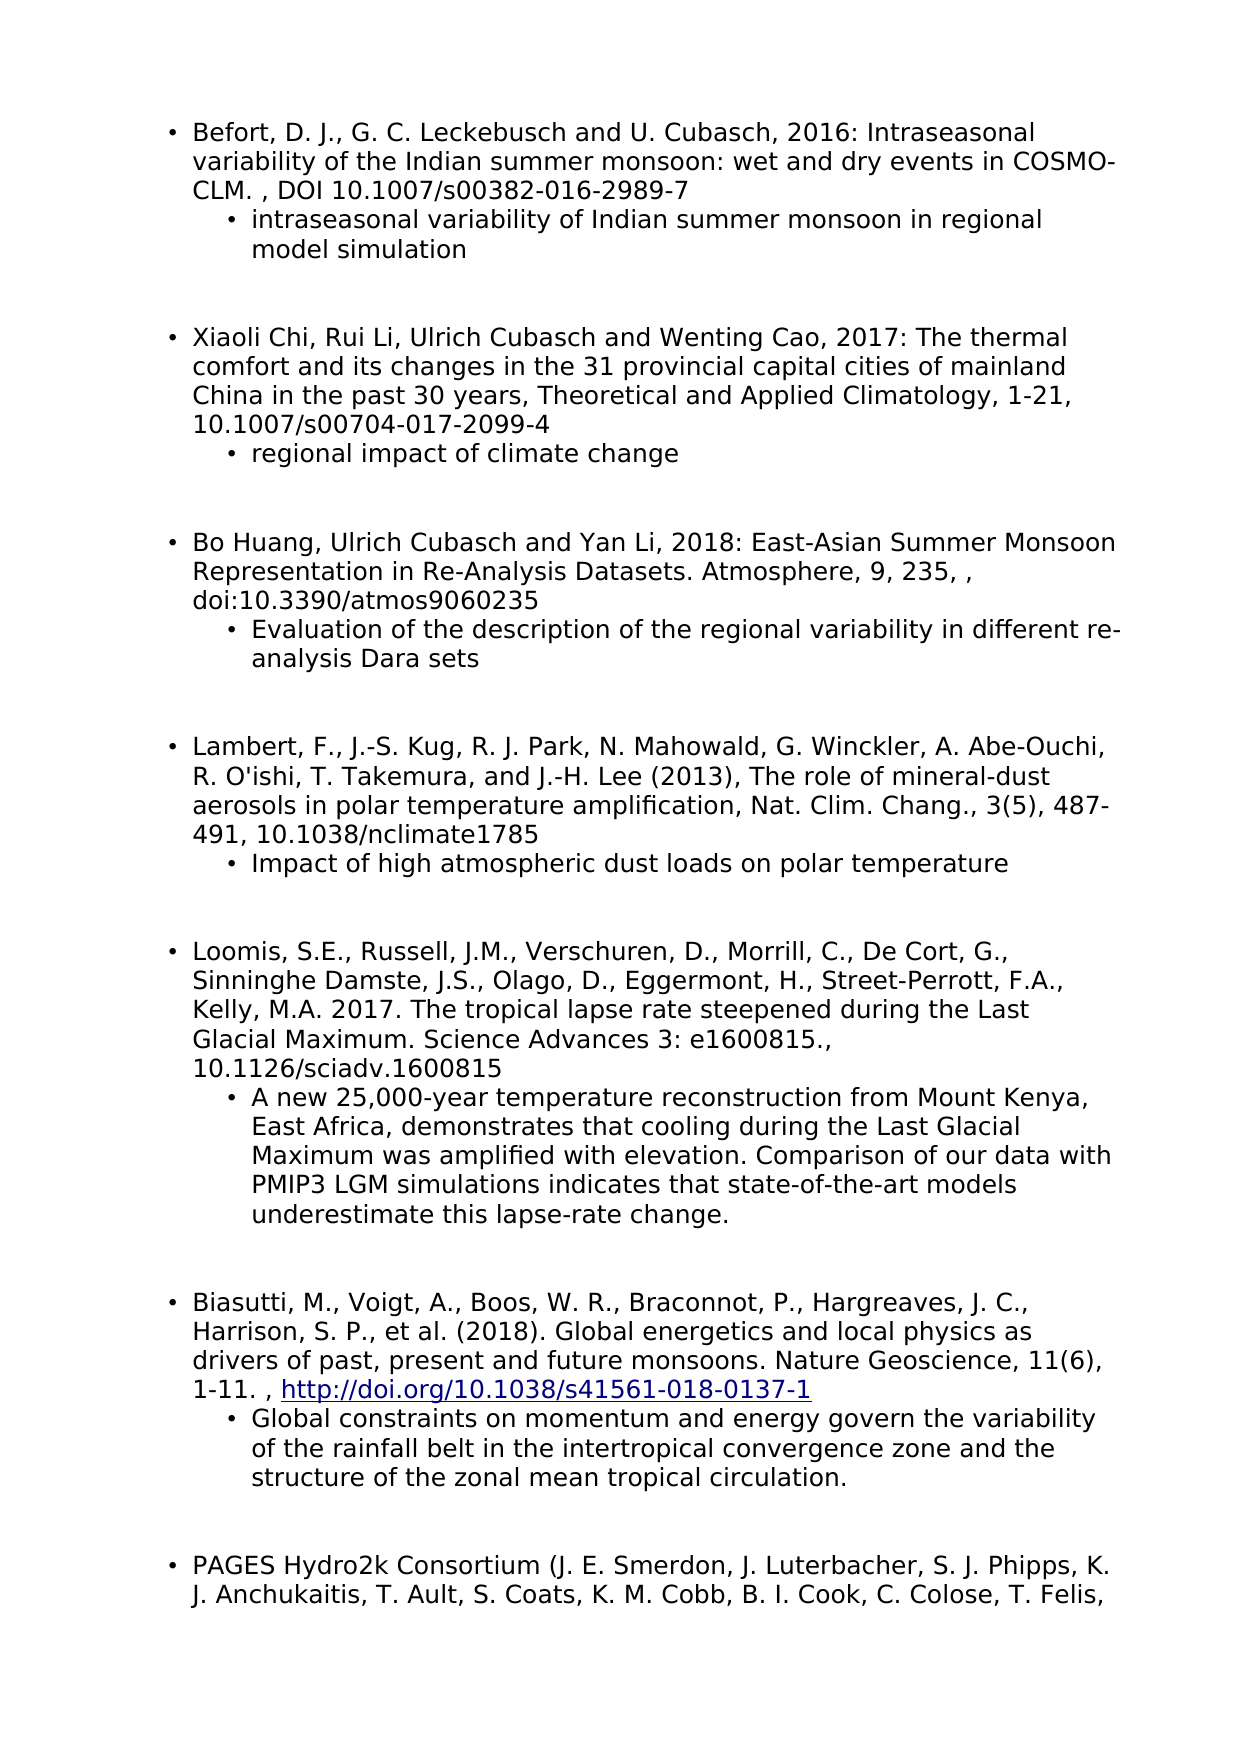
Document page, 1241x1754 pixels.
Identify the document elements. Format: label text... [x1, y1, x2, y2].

list Evaluation of the description of the regional variability in different re-analysis Dara sets [236, 615, 1122, 673]
list Xiaoli Chi, Rui Li, Ulrich Cubasch and Wenting Cao, 2017: The thermal comfort and its changes in the 31 provincial capital cities of mainland China in the past 30 years, Theoretical and Applied Climatology, 1-21, 10.1007/s00704-017-2099-4 [177, 323, 1122, 439]
list PAGES Hydro2k Consortium (J. E. Smerdon, J. Luterbacher, S. J. Phipps, K. J. Anchukaitis, T. Ault, S. Coats, K. M. Cobb, B. I. Cook, C. Colose, T. Felis, [177, 1551, 1122, 1609]
list Lambert, F., J.-S. Kug, R. J. Park, N. Mahowald, G. Winckler, A. Abe-Ouchi, R. O'ishi, T. Takemura, and J.-H. Lee (2013), The role of mineral-dust aerosols in polar temperature amplification, Nat. Clim. Chang., 3(5), 487-491, 10.1038/nclimate1785 [177, 732, 1122, 849]
list intraseasonal variability of Indian summer monsoon in regional model simulation [236, 206, 1122, 264]
list Loomis, S.E., Russell, J.M., Verschuren, D., Morrill, C., De Cort, G., Sinninghe Damste, J.S., Olago, D., Eggermont, H., Street-Perrott, F.A., Kelly, M.A. 2017. The tropical lapse rate steepened during the Last Glacial Maximum. Science Advances 3: e1600815., 10.1126/sciadv.1600815 [177, 937, 1122, 1083]
list regional impact of climate change [236, 439, 1122, 469]
list Global constraints on momentum and energy govern the variability of the rainfall belt in the intertropical convergence zone and the structure of the zonal mean tropical circulation. [236, 1404, 1122, 1492]
list A new 25,000-year temperature reconstruction from Mount Kenya, East Africa, demonstrates that cooling during the Last Glacial Maximum was amplified with elevation. Comparison of our data with PMIP3 LGM simulations indicates that state-of-the-art models underestimate this lapse-rate change. [236, 1083, 1122, 1229]
list Impact of high atmospheric dust loads on polar temperature [236, 849, 1122, 878]
list Befort, D. J., G. C. Leckebusch and U. Cubasch, 2016: Intraseasonal variability of the Indian summer monsoon: wet and dry events in COSMO-CLM. , DOI 10.1007/s00382-016-2989-7 [177, 118, 1122, 206]
list Biasutti, M., Voigt, A., Boos, W. R., Braconnot, P., Hargreaves, J. C., Harrison, S. P., et al. (2018). Global energetics and local physics as drivers of past, present and future monsoons. Nature Geoscience, 11(6), 1-11. , http://doi.org/10.1038/s41561-018-0137-1 [177, 1288, 1122, 1404]
list Bo Huang, Ulrich Cubasch and Yan Li, 2018: East-Asian Summer Monsoon Representation in Re-Analysis Datasets. Atmosphere, 9, 235, , doi:10.3390/atmos9060235 [177, 528, 1122, 615]
